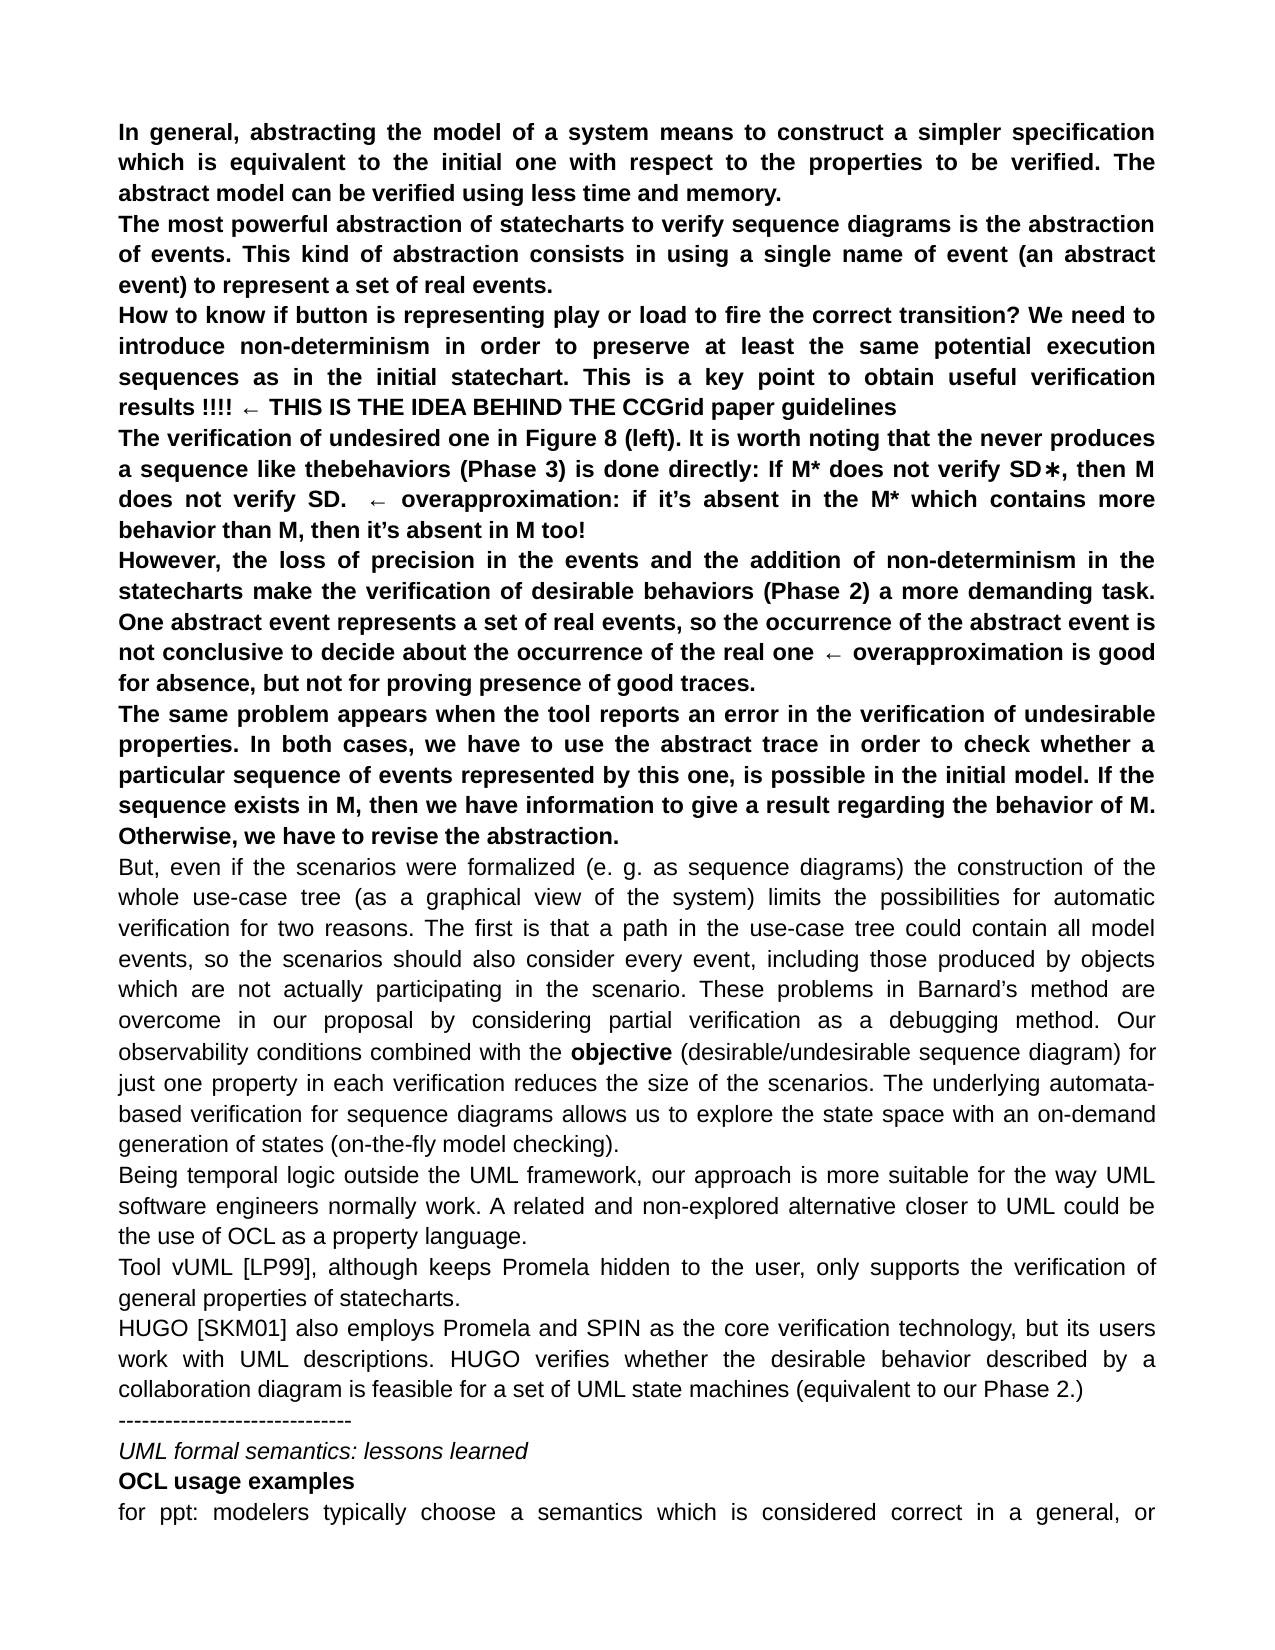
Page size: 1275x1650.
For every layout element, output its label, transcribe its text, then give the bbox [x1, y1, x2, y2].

text UML formal semantics: lessons learned [118, 1437, 1157, 1464]
text In general, abstracting the model of a system means to construct a simpler specification which is equivalent to the initial one with respect to the properties to be verified. The abstract model can be verified using less time and memory. [118, 118, 1157, 206]
text ------------------------------ [118, 1406, 1157, 1433]
text Being temporal logic outside the UML framework, our approach is more suitable for the way UML software engineers normally work. A related and non-explored alternative closer to UML could be the use of OCL as a property language. [118, 1161, 1157, 1249]
text The same problem appears when the tool reports an error in the verification of undesirable properties. In both cases, we have to use the abstract trace in order to check whether a particular sequence of events represented by this one, is possible in the initial model. If the sequence exists in M, then we have information to give a result regarding the behavior of M. Otherwise, we have to revise the abstraction. [118, 700, 1157, 849]
text But, even if the scenarios were formalized (e. g. as sequence diagrams) the construction of the whole use-case tree (as a graphical view of the system) limits the possibilities for automatic verification for two reasons. The first is that a path in the use-case tree could contain all model events, so the scenarios should also consider every event, including those produced by objects which are not actually participating in the scenario. These problems in Barnard’s method are overcome in our proposal by considering partial verification as a debugging method. Our observability conditions combined with the objective (desirable/undesirable sequence diagram) for just one property in each verification reduces the size of the scenarios. The underlying automata-based verification for sequence diagrams allows us to explore the state space with an on-demand generation of states (on-the-fly model checking). [118, 853, 1157, 1158]
text HUGO [SKM01] also employs Promela and SPIN as the core verification technology, but its users work with UML descriptions. HUGO verifies whether the desirable behavior described by a collaboration diagram is feasible for a set of UML state machines (equivalent to our Phase 2.) [118, 1314, 1157, 1403]
text for ppt: modelers typically choose a semantics which is considered correct in a general, or [118, 1498, 1157, 1525]
text The most powerful abstraction of statecharts to verify sequence diagrams is the abstraction of events. This kind of abstraction consists in using a single name of event (an abstract event) to represent a set of real events. [118, 210, 1157, 298]
text OCL usage examples [118, 1468, 1157, 1494]
text How to know if button is representing play or load to fire the correct transition? We need to introduce non-determinism in order to preserve at least the same potential execution sequences as in the initial statechart. This is a key point to obtain useful verification results !!!! ← THIS IS THE IDEA BEHIND THE CCGrid paper guidelines [118, 302, 1157, 421]
text The verification of undesired one in Figure 8 (left). It is worth noting that the never produces a sequence like thebehaviors (Phase 3) is done directly: If M* does not verify SD∗, then M does not verify SD. ← overapproximation: if it’s absent in the M* which contains more behavior than M, then it’s absent in M too! [118, 424, 1157, 543]
text However, the loss of precision in the events and the addition of non-determinism in the statecharts make the verification of desirable behaviors (Phase 2) a more demanding task. One abstract event represents a set of real events, so the occurrence of the abstract event is not conclusive to decide about the occurrence of the real one ← overapproximation is good for absence, but not for proving presence of good traces. [118, 547, 1157, 696]
text Tool vUML [LP99], although keeps Promela hidden to the user, only supports the verification of general properties of statecharts. [118, 1253, 1157, 1311]
